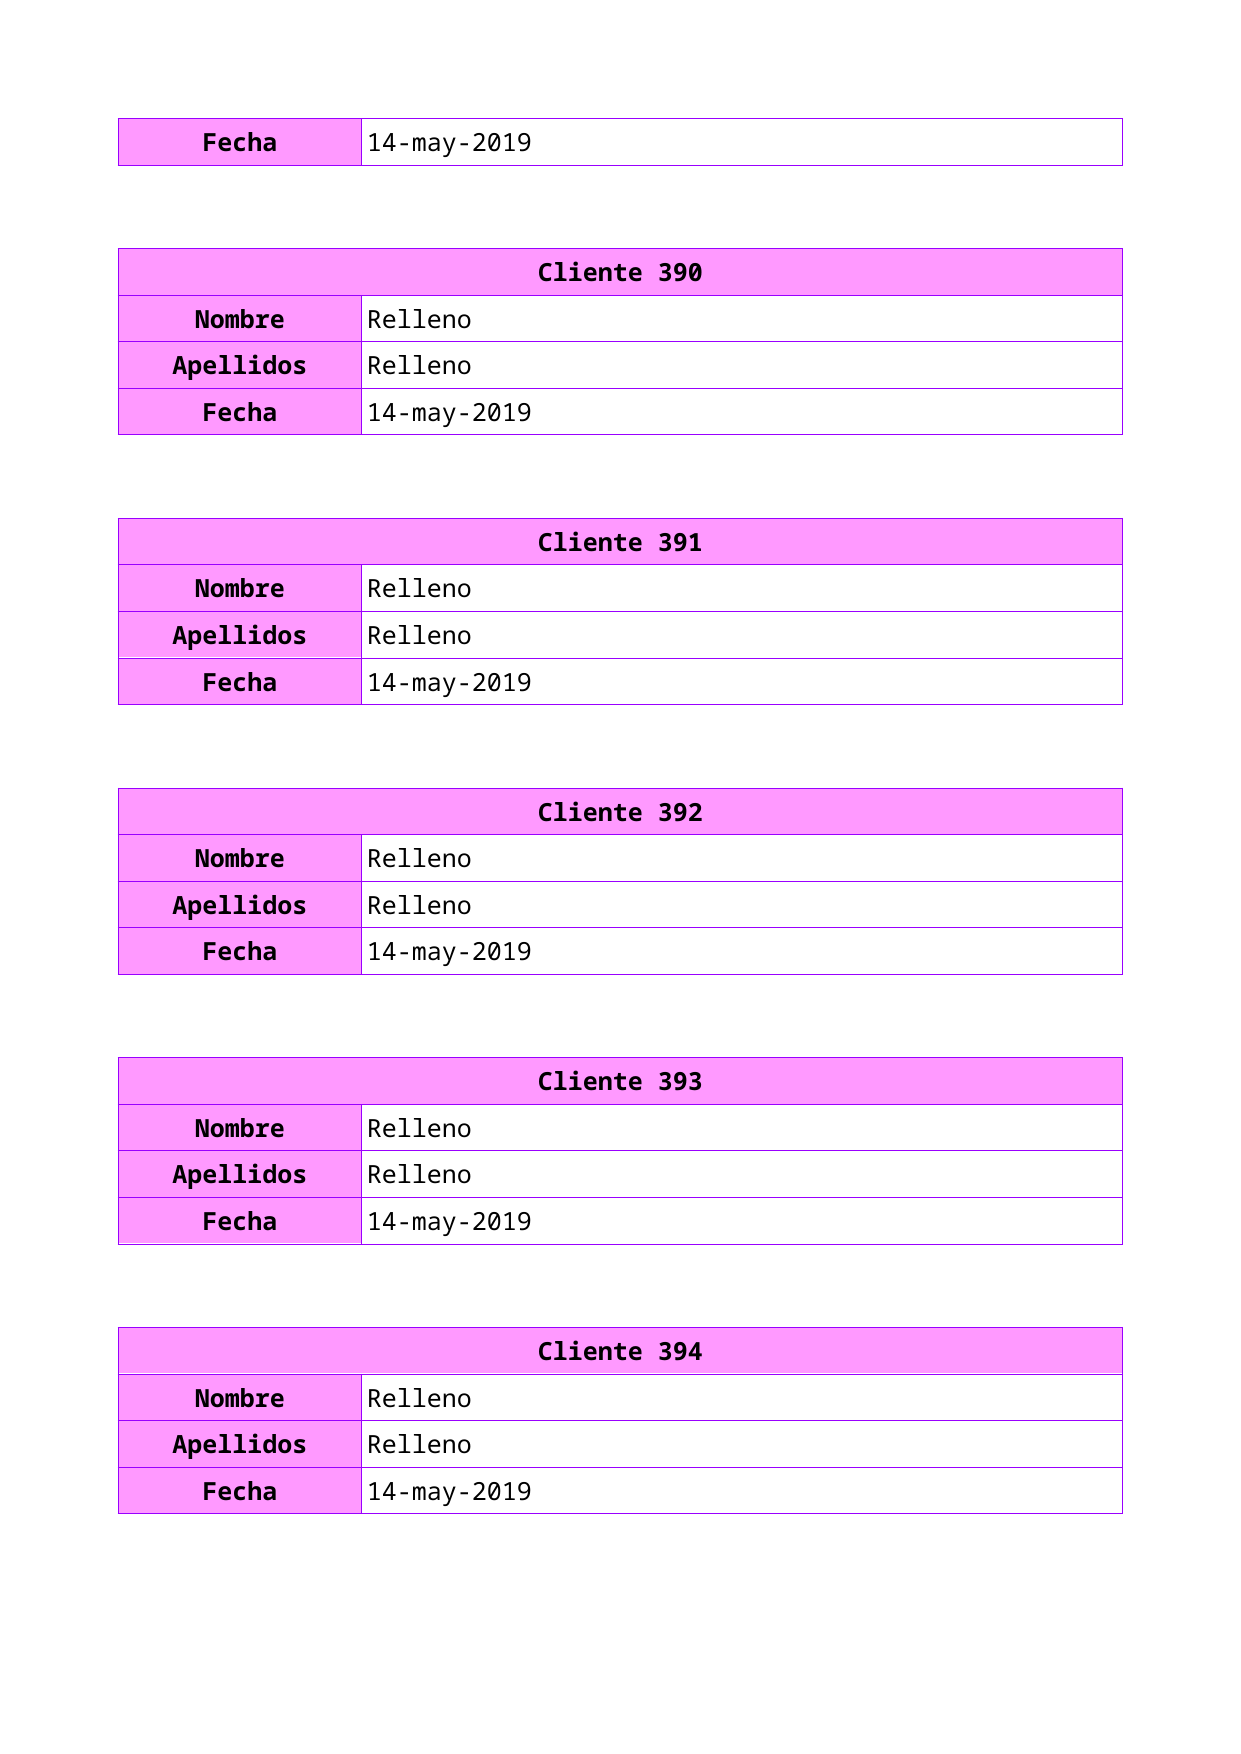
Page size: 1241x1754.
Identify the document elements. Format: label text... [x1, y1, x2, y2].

table_cell Apellidos [119, 612, 361, 657]
table_cell Relleno [362, 296, 1122, 341]
table_cell Nombre [119, 565, 361, 611]
table_cell Nombre [119, 835, 361, 881]
table_header Cliente 393 [119, 1058, 1122, 1104]
table_header Cliente 391 [119, 519, 1122, 564]
table_cell Apellidos [119, 1421, 361, 1467]
table_cell Fecha [119, 928, 361, 974]
table_cell 14-may-2019 [362, 1198, 1122, 1243]
table_cell Nombre [119, 296, 361, 341]
table_cell Relleno [362, 882, 1122, 927]
table_header Cliente 390 [119, 249, 1122, 295]
table_cell 14-may-2019 [362, 928, 1122, 974]
table_cell Relleno [362, 612, 1122, 657]
table_cell Nombre [119, 1105, 361, 1150]
table_cell 14-may-2019 [362, 1468, 1122, 1513]
table_cell Relleno [362, 565, 1122, 611]
table_cell 14-may-2019 [362, 119, 1122, 165]
table_cell Fecha [119, 389, 361, 434]
table_cell Relleno [362, 1105, 1122, 1150]
table_cell Apellidos [119, 342, 361, 388]
table_cell Relleno [362, 1375, 1122, 1420]
table_header Cliente 392 [119, 789, 1122, 834]
table_cell Fecha [119, 1198, 361, 1243]
table_cell Fecha [119, 659, 361, 704]
table_cell Relleno [362, 1421, 1122, 1467]
table_cell 14-may-2019 [362, 659, 1122, 704]
table_cell Relleno [362, 835, 1122, 881]
table_cell Apellidos [119, 882, 361, 927]
table_cell Nombre [119, 1375, 361, 1420]
table_cell Fecha [119, 1468, 361, 1513]
table_cell Relleno [362, 342, 1122, 388]
table_header Cliente 394 [119, 1328, 1122, 1373]
table_cell Fecha [119, 119, 361, 165]
table_cell Apellidos [119, 1151, 361, 1197]
table_cell Relleno [362, 1151, 1122, 1197]
table_cell 14-may-2019 [362, 389, 1122, 434]
